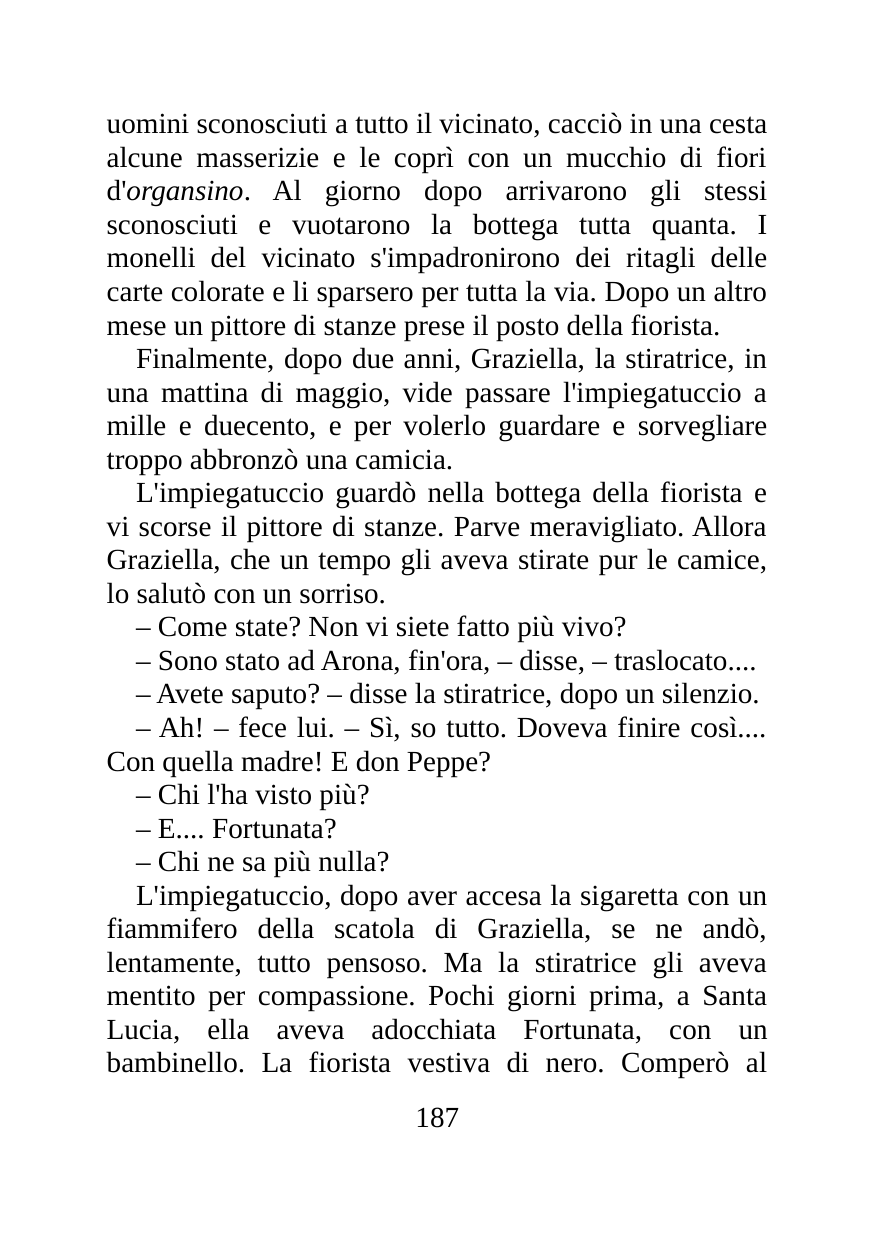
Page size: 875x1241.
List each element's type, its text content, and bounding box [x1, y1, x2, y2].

text L'impiegatuccio guardò nella bottega della fiorista e vi scorse il pittore di stanze. Parve meravigliato. Allora Graziella, che un tempo gli aveva stirate pur le camice, lo salutò con un sorriso. [106, 475, 768, 609]
text Finalmente, dopo due anni, Graziella, la stiratrice, in una mattina di maggio, vide passare l'impiegatuccio a mille e duecento, e per volerlo guardare e sorvegliare troppo abbronzò una camicia. [106, 341, 768, 475]
text ‒ E.... Fortunata? [106, 811, 768, 844]
text ‒ Ah! ‒ fece lui. ‒ Sì, so tutto. Doveva finire così.... Con quella madre! E don Peppe? [106, 710, 768, 777]
text ‒ Sono stato ad Arona, fin'ora, ‒ disse, ‒ traslocato.... [106, 643, 768, 677]
text ‒ Avete saputo? ‒ disse la stiratrice, dopo un silenzio. [106, 677, 768, 710]
text L'impiegatuccio, dopo aver accesa la sigaretta con un fiammifero della scatola di Graziella, se ne andò, lentamente, tutto pensoso. Ma la stiratrice gli aveva mentito per compassione. Pochi giorni prima, a Santa Lucia, ella aveva adocchiata Fortunata, con un bambinello. La fiorista vestiva di nero. Comperò al [106, 878, 768, 1079]
text uomini sconosciuti a tutto il vicinato, cacciò in una cesta alcune masserizie e le coprì con un mucchio di fiori d'organsino. Al giorno dopo arrivarono gli stessi sconosciuti e vuotarono la bottega tutta quanta. I monelli del vicinato s'impadronirono dei ritagli delle carte colorate e li sparsero per tutta la via. Dopo un altro mese un pittore di stanze prese il posto della fiorista. [106, 106, 768, 341]
text ‒ Chi ne sa più nulla? [106, 844, 768, 878]
text ‒ Chi l'ha visto più? [106, 777, 768, 811]
text ‒ Come state? Non vi siete fatto più vivo? [106, 609, 768, 643]
